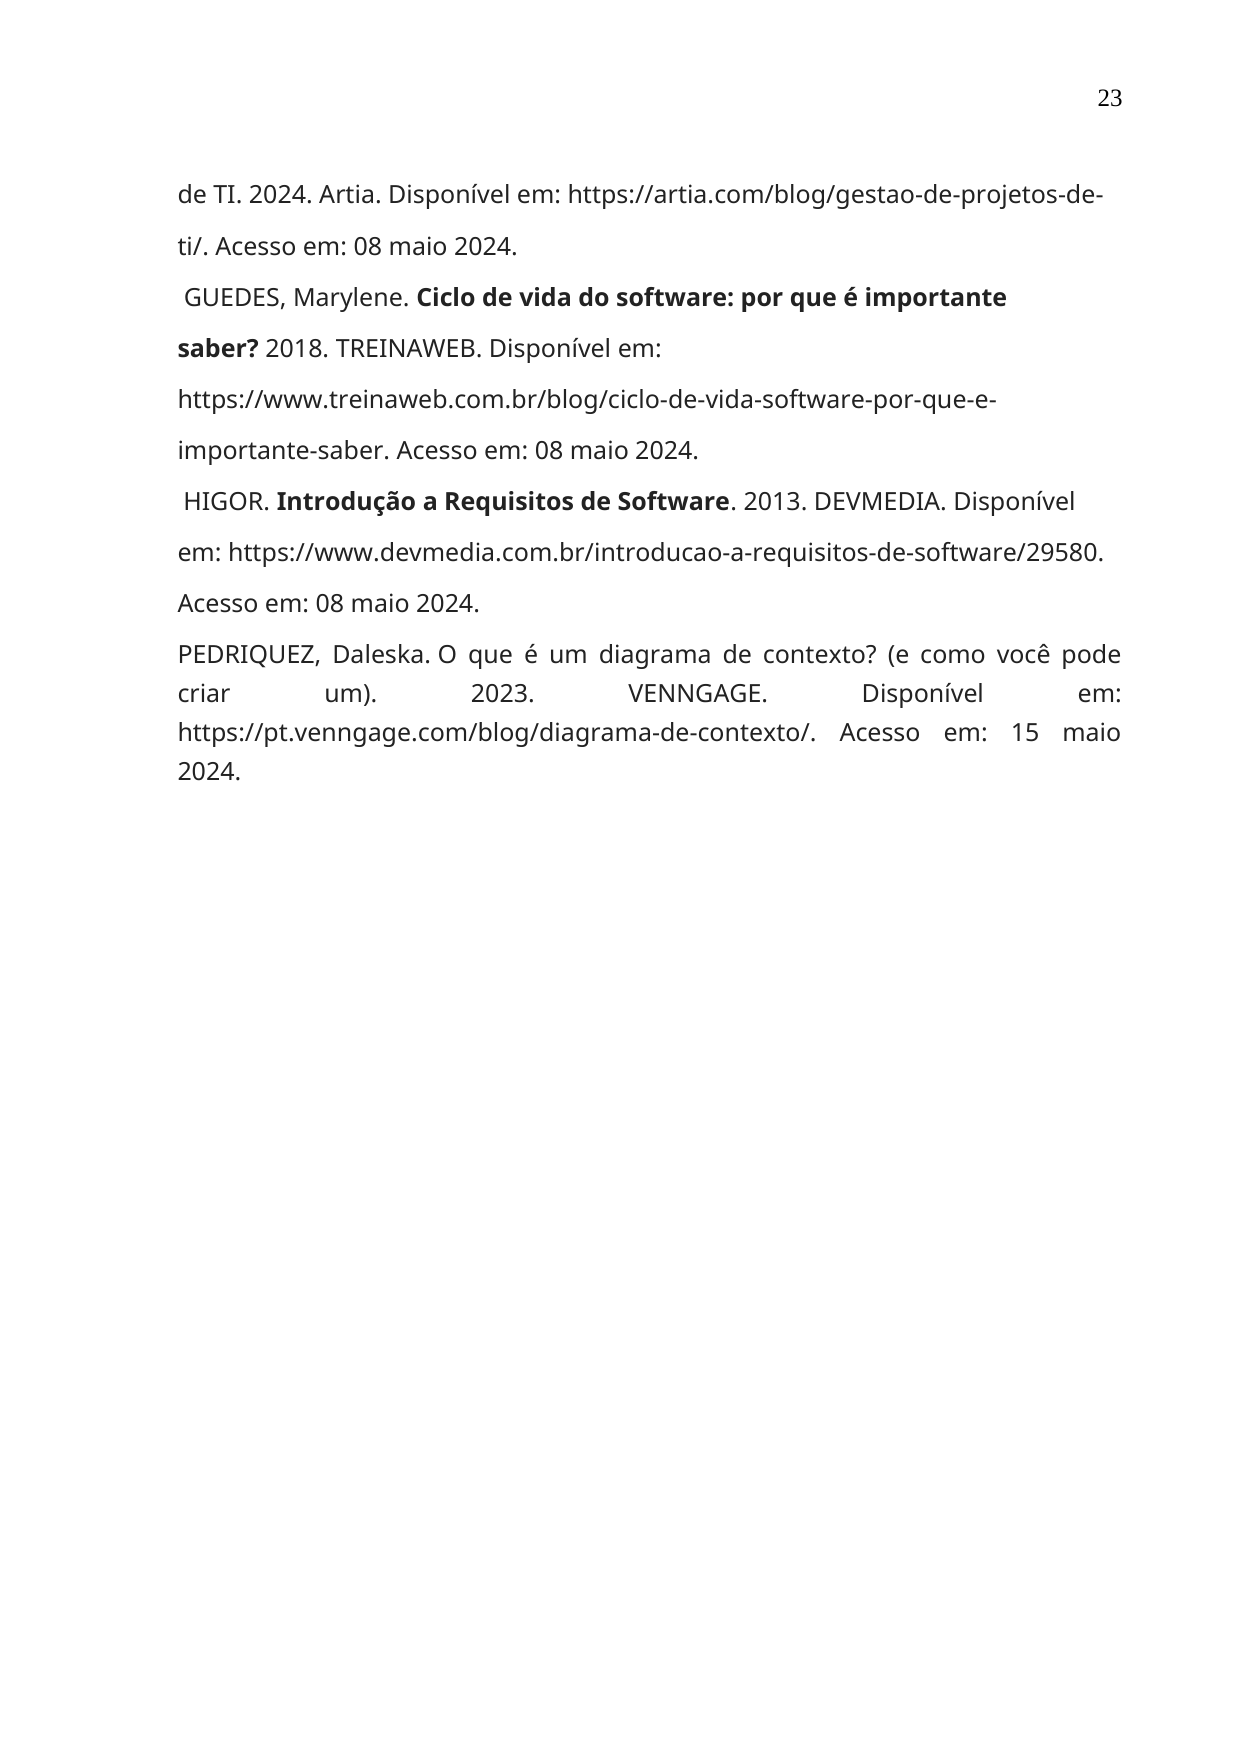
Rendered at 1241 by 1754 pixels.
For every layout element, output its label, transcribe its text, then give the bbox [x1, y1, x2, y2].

text PEDRIQUEZ, Daleska. O que é um diagrama de contexto? (e como você pode criar um). 2023. VENNGAGE. Disponível em: https://pt.venngage.com/blog/diagrama-de-contexto/. Acesso em: 15 maio 2024. [177, 637, 1122, 788]
text de TI. 2024. Artia. Disponível em: https://artia.com/blog/gestao-de-projetos-de-ti/. Acesso em: 08 maio 2024. [177, 177, 1122, 262]
text GUEDES, Marylene. Ciclo de vida do software: por que é importante saber? 2018. TREINAWEB. Disponível em: https://www.treinaweb.com.br/blog/ciclo-de-vida-software-por-que-e-importante-saber. Acesso em: 08 maio 2024. [177, 279, 1122, 466]
text HIGOR. Introdução a Requisitos de Software. 2013. DEVMEDIA. Disponível em: https://www.devmedia.com.br/introducao-a-requisitos-de-software/29580. Acesso em: 08 maio 2024. [177, 483, 1122, 619]
